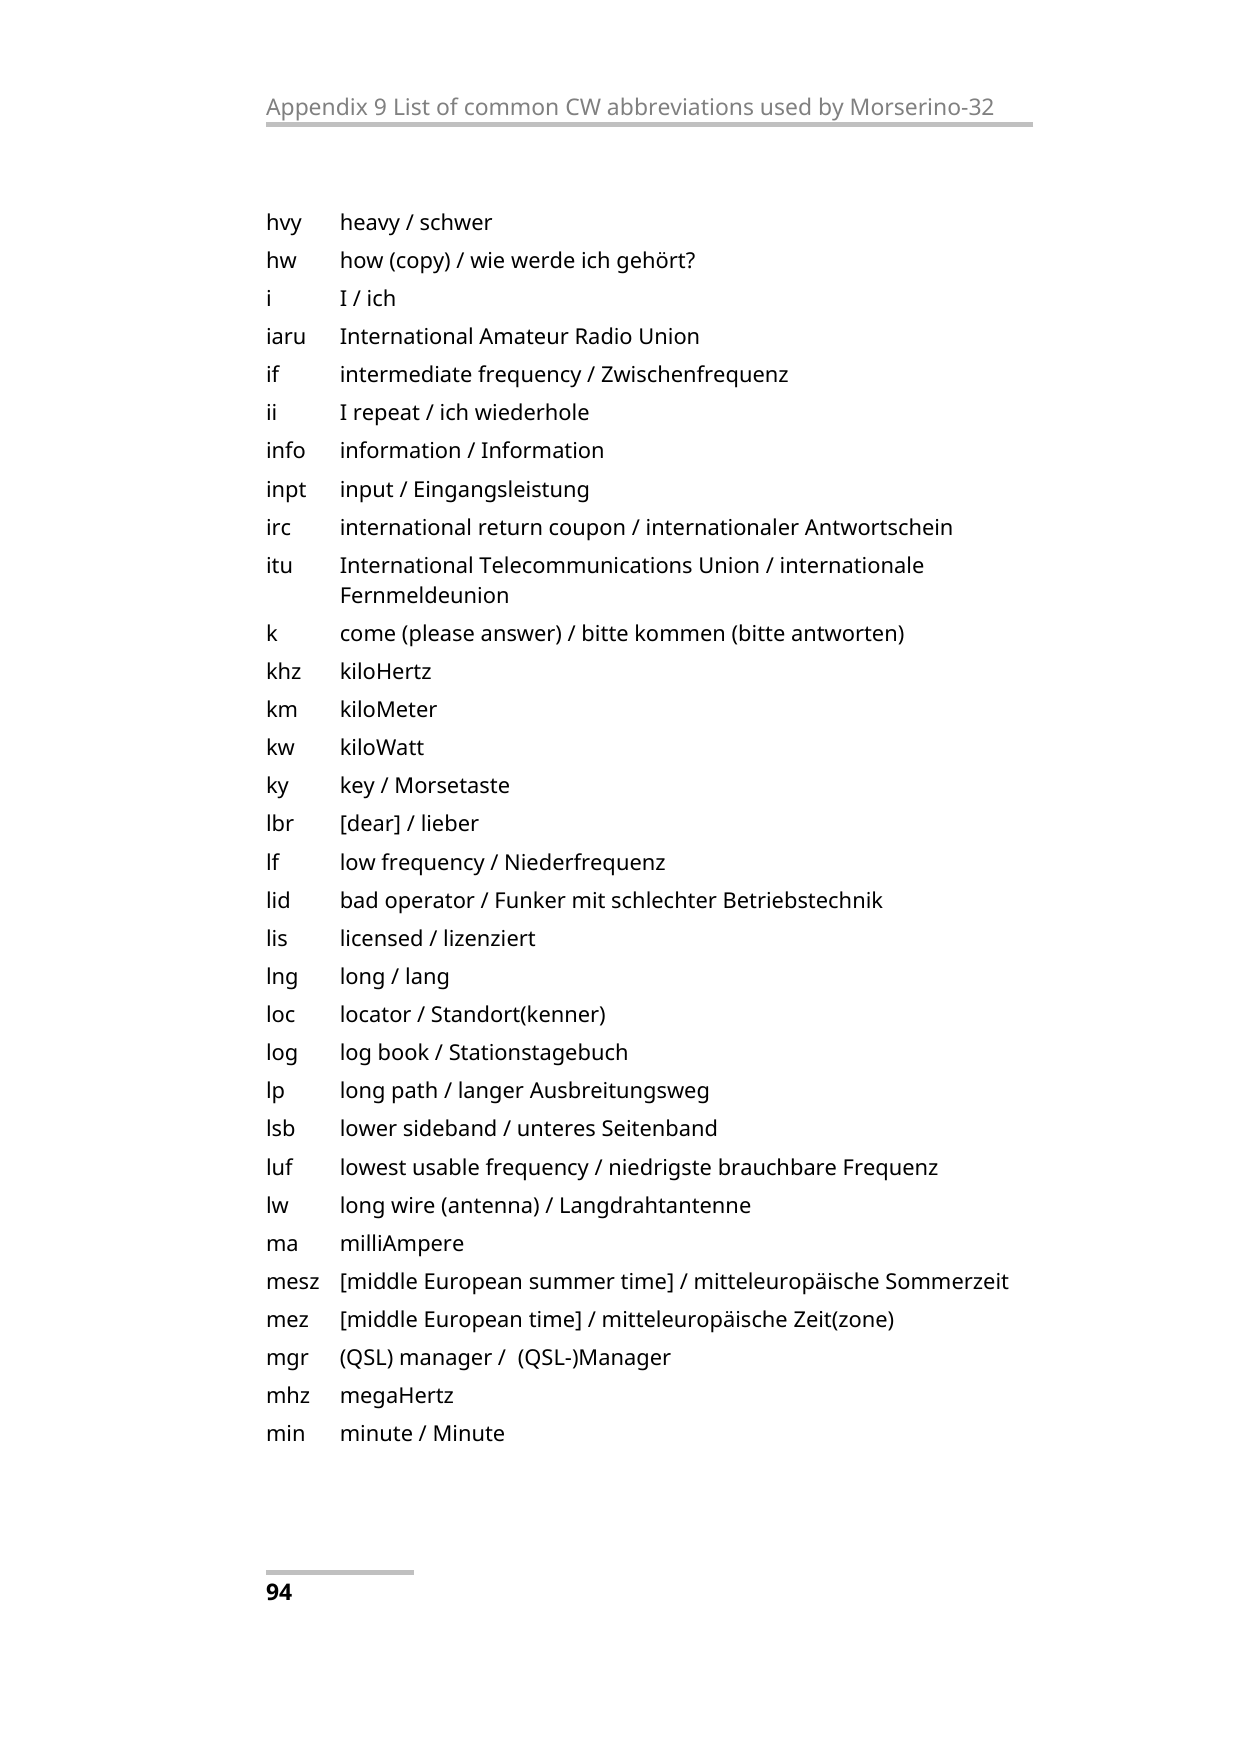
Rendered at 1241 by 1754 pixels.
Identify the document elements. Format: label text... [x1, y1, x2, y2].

text lw long wire (antenna) / Langdrahtantenne [266, 1190, 1033, 1219]
text mez [middle European time] / mitteleuropäische Zeit(zone) [266, 1304, 1033, 1334]
text itu International Telecommunications Union / internationale Fernmeldeunion [266, 550, 1033, 609]
text inpt input / Eingangsleistung [266, 474, 1033, 503]
text kw kiloWatt [266, 732, 1033, 762]
text min minute / Minute [266, 1418, 1033, 1448]
text iaru International Amateur Radio Union [266, 321, 1033, 351]
text log log book / Stationstagebuch [266, 1037, 1033, 1067]
text mhz megaHertz [266, 1380, 1033, 1410]
text k come (please answer) / bitte kommen (bitte antworten) [266, 618, 1033, 648]
text irc international return coupon / internationaler Antwortschein [266, 512, 1033, 542]
text lng long / lang [266, 961, 1033, 991]
text i I / ich [266, 283, 1033, 313]
text lsb lower sideband / unteres Seitenband [266, 1113, 1033, 1143]
text lis licensed / lizenziert [266, 923, 1033, 953]
text hw how (copy) / wie werde ich gehört? [266, 245, 1033, 275]
text info information / Information [266, 436, 1033, 465]
text lf low frequency / Niederfrequenz [266, 847, 1033, 876]
text luf lowest usable frequency / niedrigste brauchbare Frequenz [266, 1152, 1033, 1181]
text ma milliAmpere [266, 1228, 1033, 1258]
text km kiloMeter [266, 694, 1033, 724]
text khz kiloHertz [266, 656, 1033, 686]
text hvy heavy / schwer [266, 207, 1033, 237]
text mgr (QSL) manager / (QSL-)Manager [266, 1342, 1033, 1372]
text lbr [dear] / lieber [266, 808, 1033, 838]
text lp long path / langer Ausbreitungsweg [266, 1075, 1033, 1105]
text mesz [middle European summer time] / mitteleuropäische Sommerzeit [266, 1266, 1033, 1296]
text ky key / Morsetaste [266, 770, 1033, 800]
text ii I repeat / ich wiederhole [266, 397, 1033, 427]
text if intermediate frequency / Zwischenfrequenz [266, 359, 1033, 389]
text lid bad operator / Funker mit schlechter Betriebstechnik [266, 885, 1033, 914]
text loc locator / Standort(kenner) [266, 999, 1033, 1029]
